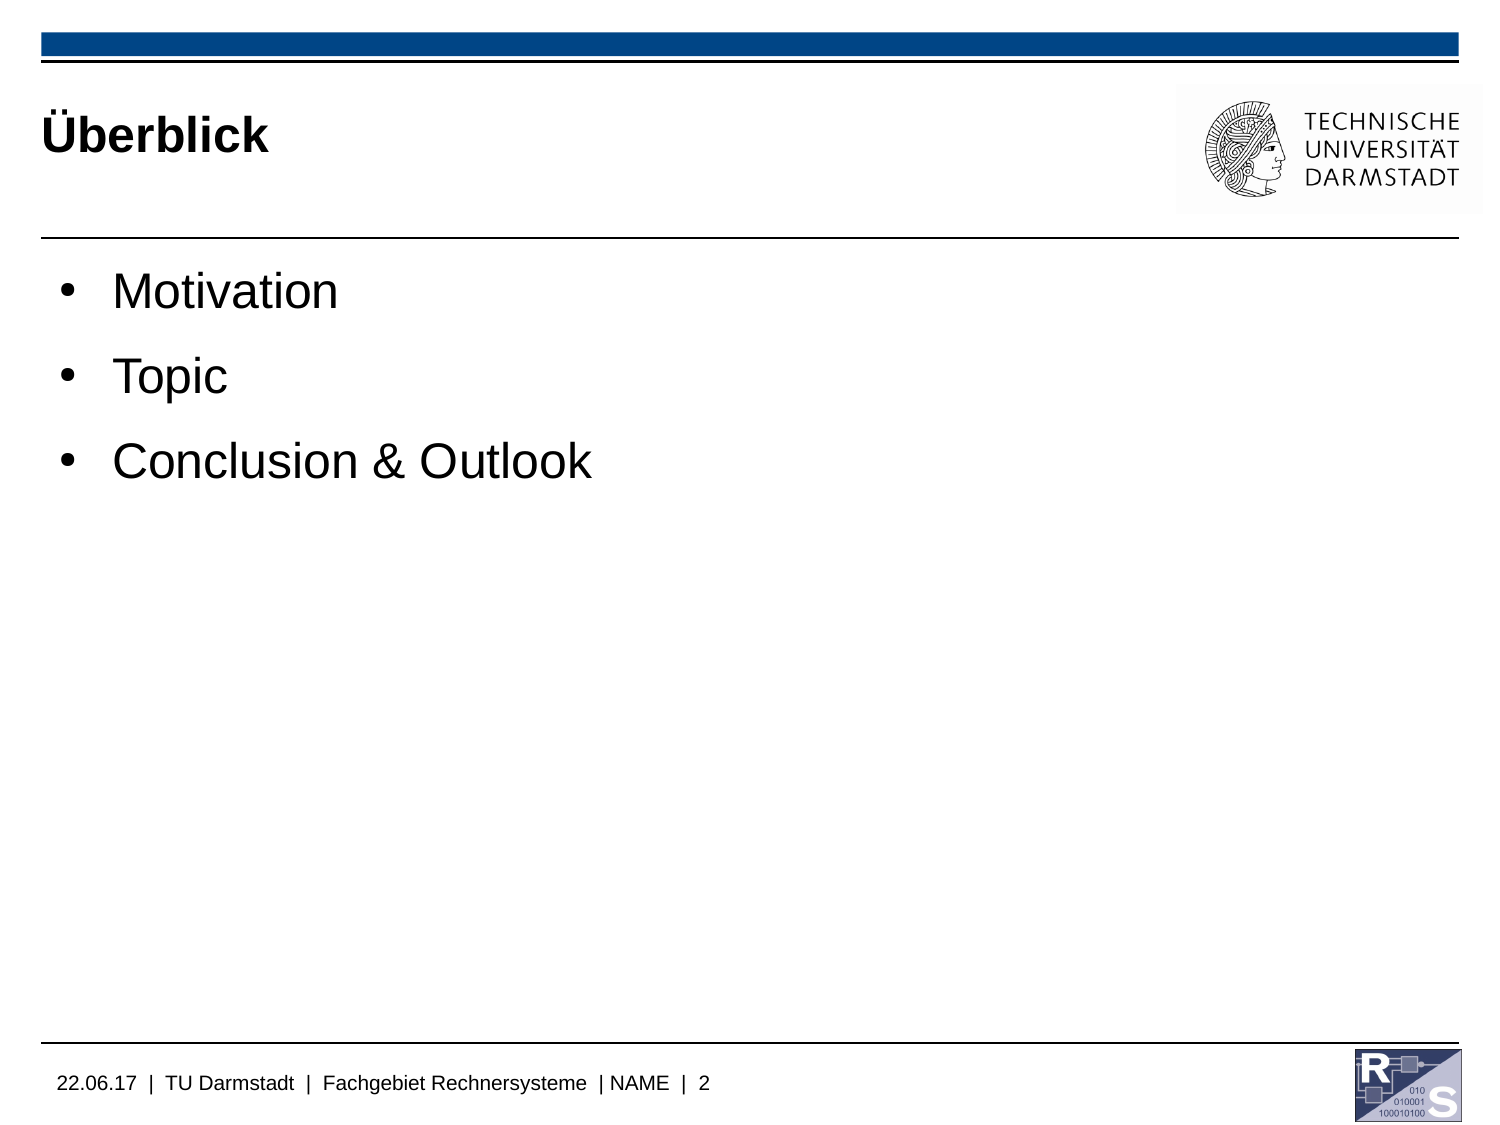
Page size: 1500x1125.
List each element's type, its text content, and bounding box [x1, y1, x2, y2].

picture [1355, 1049, 1462, 1122]
list Motivation Topic Conclusion & Outlook [41, 263, 1455, 1032]
title Überblick [41, 60, 1131, 211]
